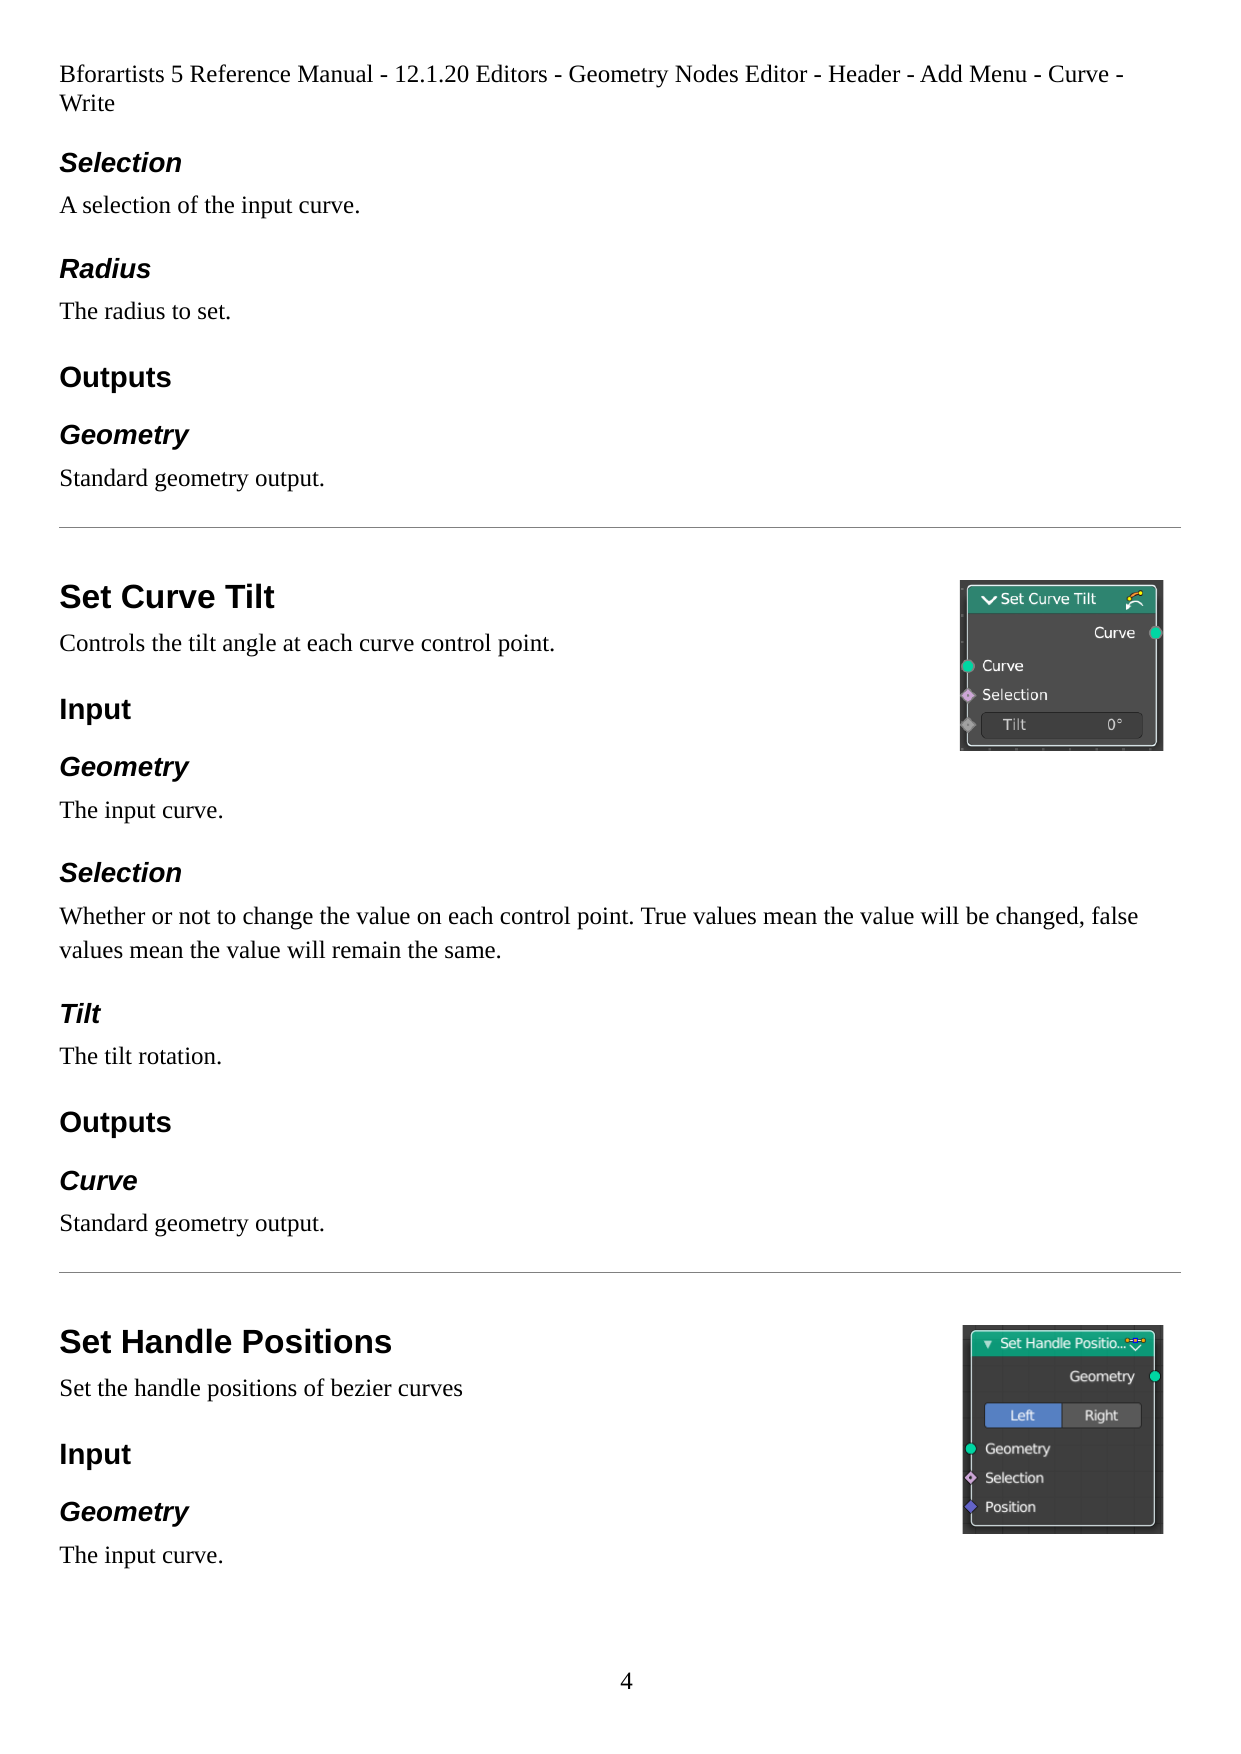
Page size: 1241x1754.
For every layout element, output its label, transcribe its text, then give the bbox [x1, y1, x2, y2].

subtitle Selection [59, 146, 1181, 178]
subtitle Outputs [59, 1105, 1181, 1139]
text Standard geometry output. [59, 463, 1181, 492]
subtitle [1164, 1437, 1181, 1471]
picture [962, 1325, 1164, 1534]
text The tilt rotation. [59, 1041, 1181, 1070]
subtitle Set Handle Positions [59, 1322, 1181, 1361]
subtitle Input [59, 1437, 962, 1471]
subtitle Radius [59, 252, 1181, 284]
text Controls the tilt angle at each curve control point. [59, 628, 959, 657]
subtitle Tilt [59, 997, 1181, 1029]
text A selection of the input curve. [59, 190, 1181, 219]
text Set the handle positions of bezier curves [59, 1373, 962, 1402]
text Standard geometry output. [59, 1208, 1181, 1237]
picture [959, 580, 1164, 751]
subtitle [1164, 692, 1181, 726]
text The input curve. [59, 795, 1181, 824]
text Whether or not to change the value on each control point. True values mean the value will be changed, false values mean the value will remain the same. [59, 901, 1181, 964]
subtitle Curve [59, 1164, 1181, 1196]
text The input curve. [59, 1540, 1181, 1569]
subtitle Outputs [59, 360, 1181, 394]
text The radius to set. [59, 296, 1181, 325]
subtitle Set Curve Tilt [59, 577, 1181, 616]
subtitle Selection [59, 857, 1181, 888]
subtitle [1164, 1496, 1181, 1528]
subtitle Input [59, 692, 959, 726]
subtitle Geometry [59, 751, 1181, 783]
subtitle Geometry [59, 1496, 962, 1528]
subtitle Geometry [59, 419, 1181, 451]
